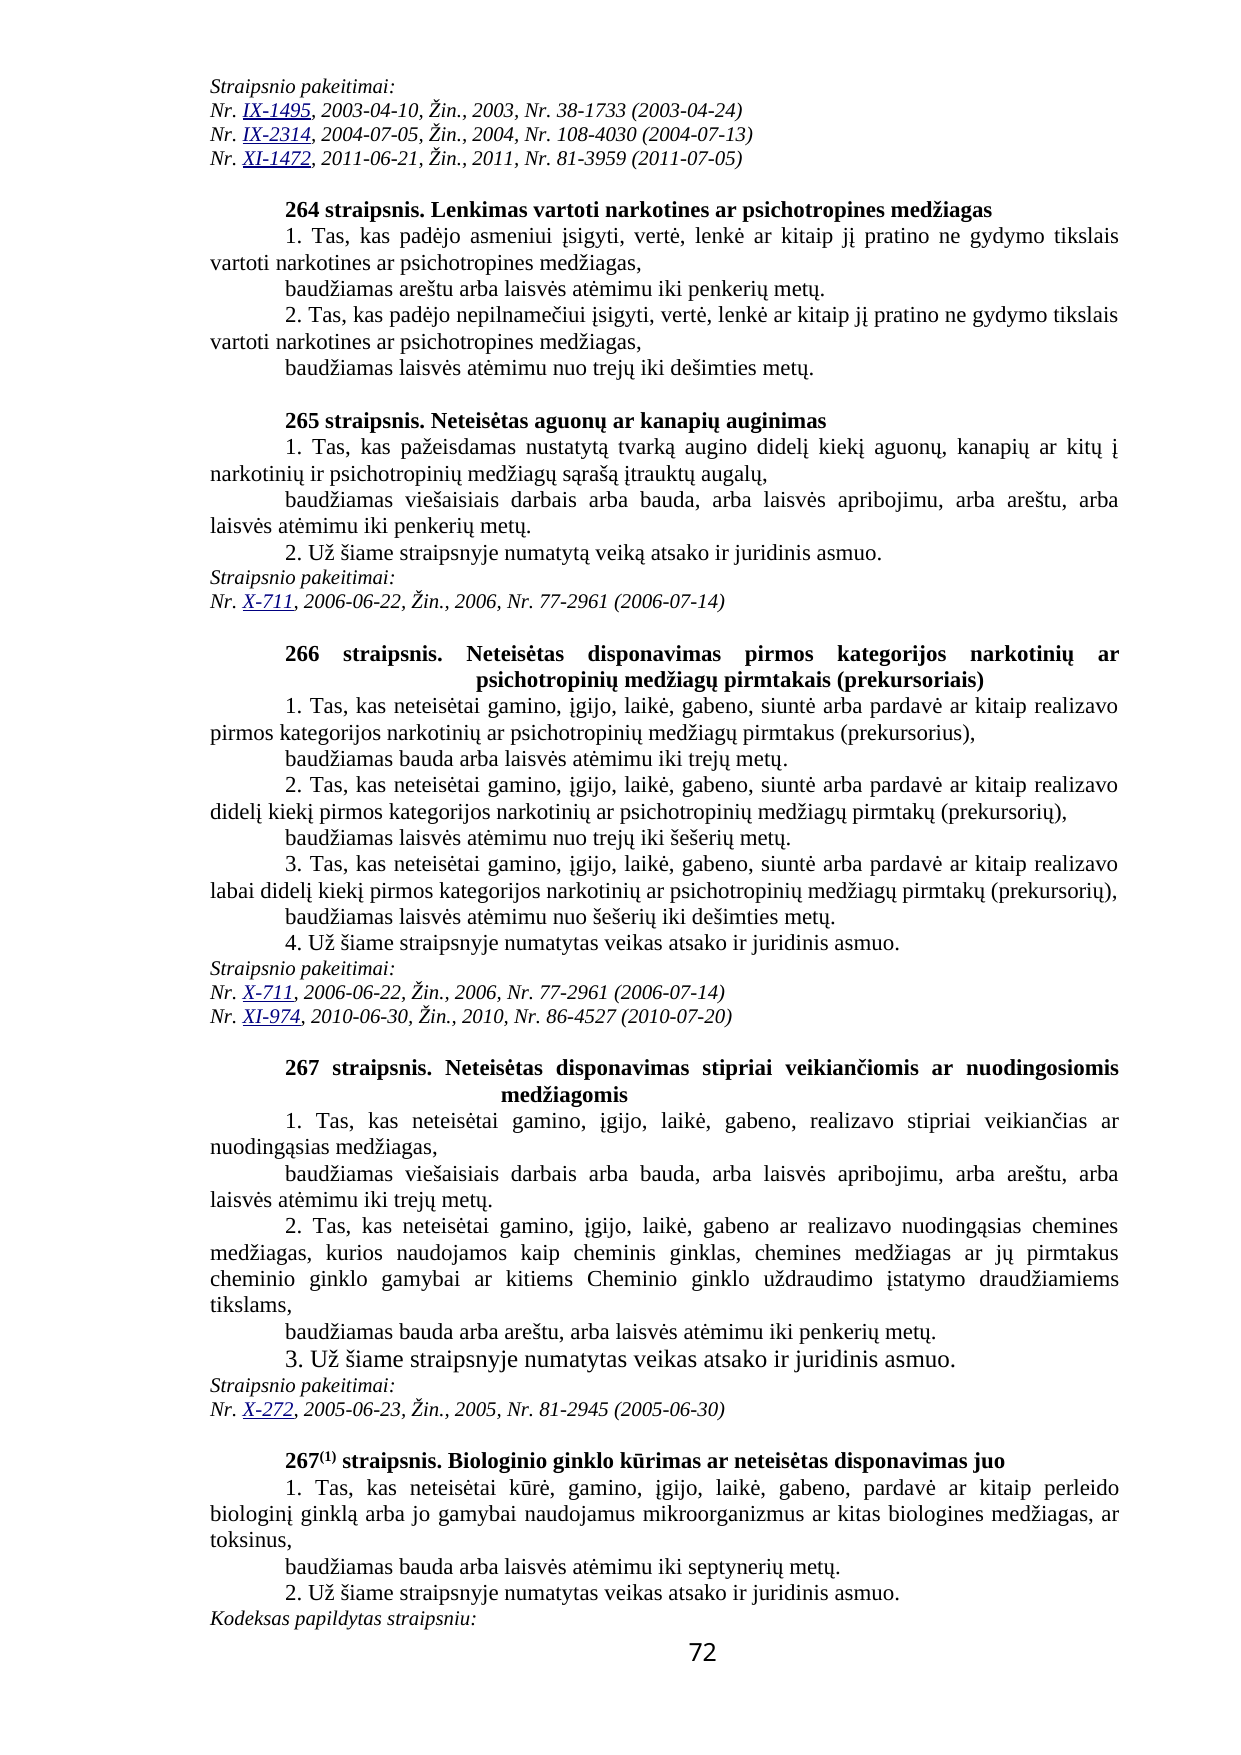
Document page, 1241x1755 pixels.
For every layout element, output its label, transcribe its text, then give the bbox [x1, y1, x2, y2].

text 2. Už šiame straipsnyje numatytas veikas atsako ir juridinis asmuo. [210, 1579, 1120, 1606]
text Nr. IX-1495, 2003-04-10, Žin., 2003, Nr. 38-1733 (2003-04-24) [210, 98, 1120, 122]
text 1. Tas, kas padėjo asmeniui įsigyti, vertė, lenkė ar kitaip jį pratino ne gydymo tikslais vartoti narkotines ar psichotropines medžiagas, [210, 222, 1120, 275]
text baudžiamas viešaisiais darbais arba bauda, arba laisvės apribojimu, arba areštu, arba laisvės atėmimu iki trejų metų. [210, 1160, 1120, 1212]
text Nr. XI-1472, 2011-06-21, Žin., 2011, Nr. 81-3959 (2011-07-05) [210, 146, 1120, 170]
text Kodeksas papildytas straipsniu: [210, 1606, 1120, 1630]
text Nr. X-272, 2005-06-23, Žin., 2005, Nr. 81-2945 (2005-06-30) [210, 1397, 1120, 1421]
text 3. Už šiame straipsnyje numatytas veikas atsako ir juridinis asmuo. [210, 1344, 1120, 1373]
text 265 straipsnis. Neteisėtas aguonų ar kanapių auginimas [210, 407, 1120, 433]
text baudžiamas laisvės atėmimu nuo trejų iki dešimties metų. [210, 354, 1120, 381]
text baudžiamas bauda arba areštu, arba laisvės atėmimu iki penkerių metų. [210, 1318, 1120, 1344]
text 2. Tas, kas neteisėtai gamino, įgijo, laikė, gabeno ar realizavo nuodingąsias chemines medžiagas, kurios naudojamos kaip cheminis ginklas, chemines medžiagas ar jų pirmtakus cheminio ginklo gamybai ar kitiems Cheminio ginklo uždraudimo įstatymo draudžiamiems tikslams, [210, 1212, 1120, 1318]
text 264 straipsnis. Lenkimas vartoti narkotines ar psichotropines medžiagas [210, 196, 1120, 222]
text 2. Už šiame straipsnyje numatytą veiką atsako ir juridinis asmuo. [210, 539, 1120, 565]
text Nr. X-711, 2006-06-22, Žin., 2006, Nr. 77-2961 (2006-07-14) [210, 589, 1120, 613]
text baudžiamas bauda arba laisvės atėmimu iki septynerių metų. [210, 1553, 1120, 1579]
text 1. Tas, kas neteisėtai gamino, įgijo, laikė, gabeno, realizavo stipriai veikiančias ar nuodingąsias medžiagas, [210, 1107, 1120, 1160]
text baudžiamas viešaisiais darbais arba bauda, arba laisvės apribojimu, arba areštu, arba laisvės atėmimu iki penkerių metų. [210, 486, 1120, 539]
text 1. Tas, kas pažeisdamas nustatytą tvarką augino didelį kiekį aguonų, kanapių ar kitų į narkotinių ir psichotropinių medžiagų sąrašą įtrauktų augalų, [210, 433, 1120, 486]
text 2. Tas, kas padėjo nepilnamečiui įsigyti, vertė, lenkė ar kitaip jį pratino ne gydymo tikslais vartoti narkotines ar psichotropines medžiagas, [210, 302, 1120, 354]
text 266 straipsnis. Neteisėtas disponavimas pirmos kategorijos narkotinių ar psichotropinių medžiagų pirmtakais (prekursoriais) [285, 639, 1120, 692]
text Straipsnio pakeitimai: [210, 1373, 1120, 1397]
text baudžiamas areštu arba laisvės atėmimu iki penkerių metų. [210, 275, 1120, 302]
text Nr. X-711, 2006-06-22, Žin., 2006, Nr. 77-2961 (2006-07-14) [210, 980, 1120, 1004]
text 2. Tas, kas neteisėtai gamino, įgijo, laikė, gabeno, siuntė arba pardavė ar kitaip realizavo didelį kiekį pirmos kategorijos narkotinių ar psichotropinių medžiagų pirmtakų (prekursorių), [210, 771, 1120, 824]
text baudžiamas laisvės atėmimu nuo šešerių iki dešimties metų. [210, 903, 1120, 929]
text Nr. XI-974, 2010-06-30, Žin., 2010, Nr. 86-4527 (2010-07-20) [210, 1004, 1120, 1028]
text Straipsnio pakeitimai: [210, 73, 1120, 98]
text Nr. IX-2314, 2004-07-05, Žin., 2004, Nr. 108-4030 (2004-07-13) [210, 122, 1120, 146]
text 1. Tas, kas neteisėtai gamino, įgijo, laikė, gabeno, siuntė arba pardavė ar kitaip realizavo pirmos kategorijos narkotinių ar psichotropinių medžiagų pirmtakus (prekursorius), [210, 692, 1120, 745]
text 3. Tas, kas neteisėtai gamino, įgijo, laikė, gabeno, siuntė arba pardavė ar kitaip realizavo labai didelį kiekį pirmos kategorijos narkotinių ar psichotropinių medžiagų pirmtakų (prekursorių), [210, 850, 1120, 903]
text 267 straipsnis. Neteisėtas disponavimas stipriai veikiančiomis ar nuodingosiomis medžiagomis [285, 1054, 1120, 1107]
text baudžiamas laisvės atėmimu nuo trejų iki šešerių metų. [210, 824, 1120, 850]
text Straipsnio pakeitimai: [210, 956, 1120, 980]
text Straipsnio pakeitimai: [210, 565, 1120, 589]
text baudžiamas bauda arba laisvės atėmimu iki trejų metų. [210, 745, 1120, 771]
text 4. Už šiame straipsnyje numatytas veikas atsako ir juridinis asmuo. [210, 929, 1120, 956]
text 267(1) straipsnis. Biologinio ginklo kūrimas ar neteisėtas disponavimas juo [210, 1447, 1120, 1474]
text 1. Tas, kas neteisėtai kūrė, gamino, įgijo, laikė, gabeno, pardavė ar kitaip perleido biologinį ginklą arba jo gamybai naudojamus mikroorganizmus ar kitas biologines medžiagas, ar toksinus, [210, 1474, 1120, 1553]
